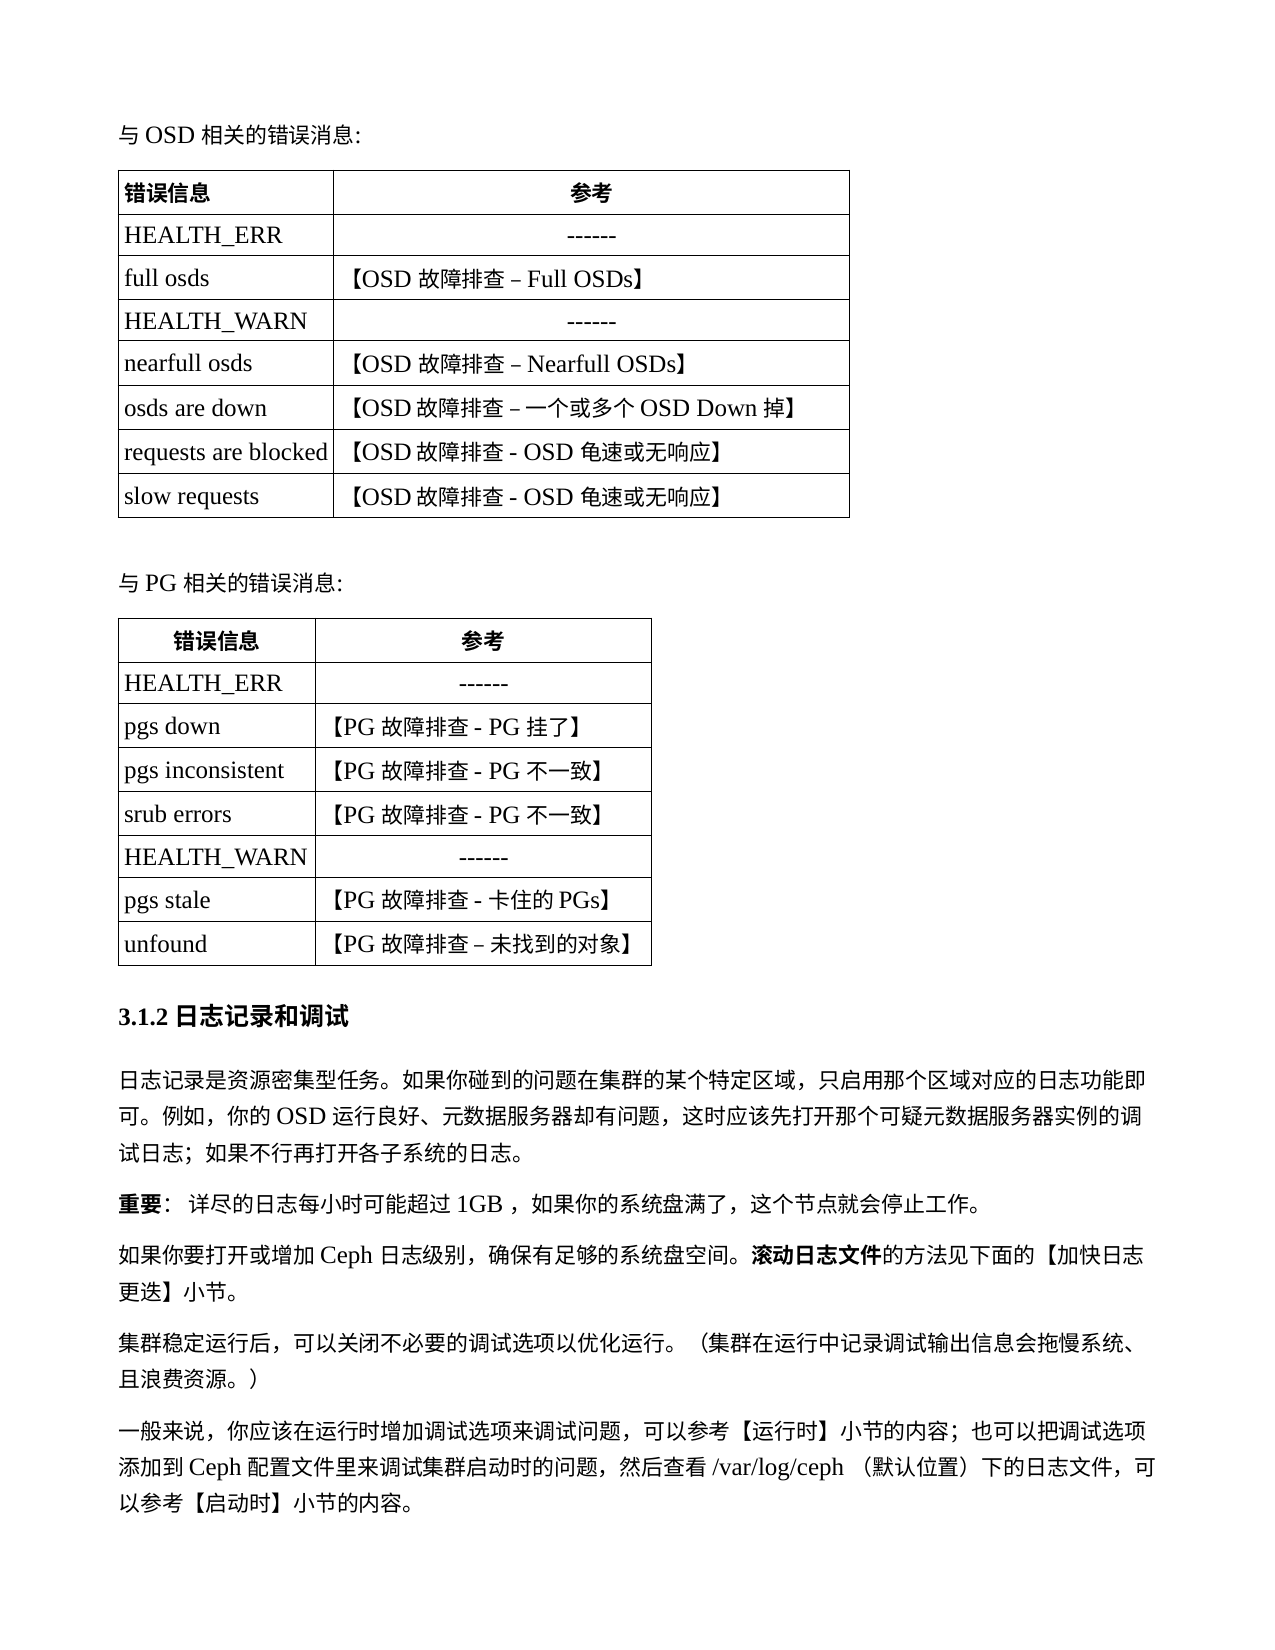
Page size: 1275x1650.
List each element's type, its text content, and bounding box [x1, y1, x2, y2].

table_cell 【PG 故障排查 – 未找到的对象】 [316, 922, 651, 965]
table_header 错误信息 [119, 171, 333, 214]
table_cell pgs inconsistent [119, 748, 315, 791]
table_cell HEALTH_WARN [119, 300, 333, 340]
table_cell pgs down [119, 704, 315, 747]
table_cell ------ [334, 300, 849, 340]
table_cell HEALTH_WARN [119, 836, 315, 877]
text 如果你要打开或增加 Ceph 日志级别，确保有足够的系统盘空间。滚动日志文件的方法见下面的【加快日志更迭】小节。 [118, 1238, 1157, 1306]
text 与 PG 相关的错误消息: [118, 566, 1157, 598]
table_cell ------ [316, 836, 651, 877]
table_cell 【PG 故障排查 - PG 不一致】 [316, 792, 651, 835]
table_cell HEALTH_ERR [119, 215, 333, 255]
text 日志记录是资源密集型任务。如果你碰到的问题在集群的某个特定区域，只启用那个区域对应的日志功能即可。例如，你的 OSD 运行良好、元数据服务器却有问题，这时应该先打开那个可疑元数据服务器实例的调试日志；如果不行再打开各子系统的日志。 [118, 1063, 1157, 1167]
table_cell unfound [119, 922, 315, 965]
table_cell 【OSD 故障排查 – Nearfull OSDs】 [334, 341, 849, 384]
table_cell ------ [316, 663, 651, 703]
table_cell pgs stale [119, 878, 315, 921]
table_header 参考 [334, 171, 849, 214]
table_cell nearfull osds [119, 341, 333, 384]
table_cell ------ [334, 215, 849, 255]
table_cell 【OSD 故障排查 – Full OSDs】 [334, 256, 849, 299]
table_cell full osds [119, 256, 333, 299]
table_cell 【OSD故障排查 - OSD 龟速或无响应】 [334, 430, 849, 473]
table_cell 【PG 故障排查 - PG 不一致】 [316, 748, 651, 791]
text 与 OSD 相关的错误消息: [118, 118, 1157, 150]
table_cell 【OSD故障排查 - OSD 龟速或无响应】 [334, 474, 849, 517]
table_cell requests are blocked [119, 430, 333, 473]
text 一般来说，你应该在运行时增加调试选项来调试问题，可以参考【运行时】小节的内容；也可以把调试选项添加到 Ceph 配置文件里来调试集群启动时的问题，然后查看 /var/log/ceph （默认位置）下的日志文件，可以参考【启动时】小节的内容。 [118, 1414, 1157, 1518]
table_cell srub errors [119, 792, 315, 835]
table_cell 【OSD故障排查 – 一个或多个 OSD Down 掉】 [334, 386, 849, 429]
table_cell osds are down [119, 386, 333, 429]
text 重要： 详尽的日志每小时可能超过 1GB ，如果你的系统盘满了，这个节点就会停止工作。 [118, 1187, 1157, 1218]
table_cell slow requests [119, 474, 333, 517]
text 集群稳定运行后，可以关闭不必要的调试选项以优化运行。（集群在运行中记录调试输出信息会拖慢系统、且浪费资源。） [118, 1326, 1157, 1394]
table_cell HEALTH_ERR [119, 663, 315, 703]
table_header 错误信息 [119, 619, 315, 662]
table_header 参考 [316, 619, 651, 662]
table_cell 【PG 故障排查 - PG 挂了】 [316, 704, 651, 747]
table_cell 【PG 故障排查 - 卡住的PGs】 [316, 878, 651, 921]
subtitle 3.1.2 日志记录和调试 [118, 996, 1157, 1032]
